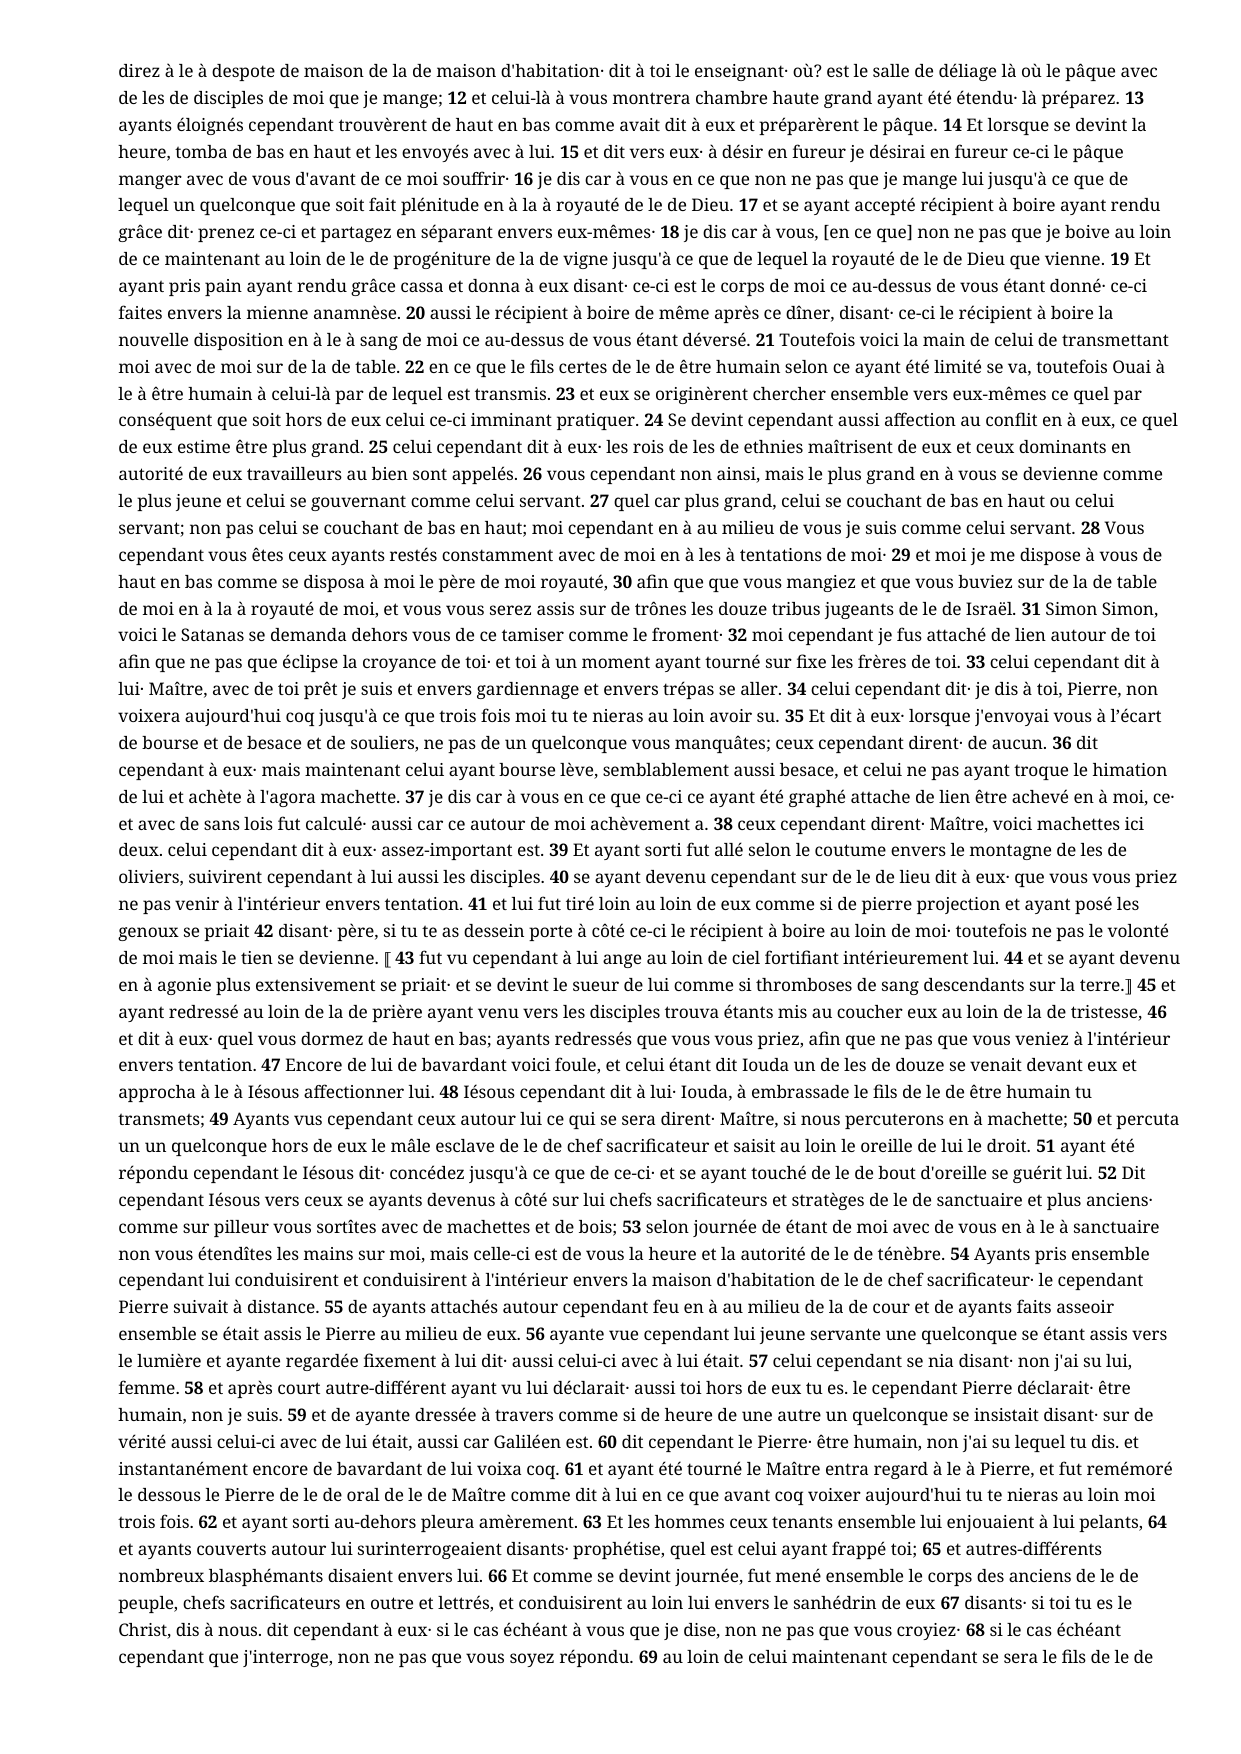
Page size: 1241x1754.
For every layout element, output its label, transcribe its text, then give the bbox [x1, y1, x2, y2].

text direz à le à despote de maison de la de maison d'habitation· dit à toi le enseignant· où? est le salle de déliage là où le pâque avec de les de disciples de moi que je mange; 12 et celui-là à vous montrera chambre haute grand ayant été étendu· là préparez. 13 ayants éloignés cependant trouvèrent de haut en bas comme avait dit à eux et préparèrent le pâque. 14 Et lorsque se devint la heure, tomba de bas en haut et les envoyés avec à lui. 15 et dit vers eux· à désir en fureur je désirai en fureur ce-ci le pâque manger avec de vous d'avant de ce moi souffrir· 16 je dis car à vous en ce que non ne pas que je mange lui jusqu'à ce que de lequel un quelconque que soit fait plénitude en à la à royauté de le de Dieu. 17 et se ayant accepté récipient à boire ayant rendu grâce dit· prenez ce-ci et partagez en séparant envers eux-mêmes· 18 je dis car à vous, [en ce que] non ne pas que je boive au loin de ce maintenant au loin de le de progéniture de la de vigne jusqu'à ce que de lequel la royauté de le de Dieu que vienne. 19 Et ayant pris pain ayant rendu grâce cassa et donna à eux disant· ce-ci est le corps de moi ce au-dessus de vous étant donné· ce-ci faites envers la mienne anamnèse. 20 aussi le récipient à boire de même après ce dîner, disant· ce-ci le récipient à boire la nouvelle disposition en à le à sang de moi ce au-dessus de vous étant déversé. 21 Toutefois voici la main de celui de transmettant moi avec de moi sur de la de table. 22 en ce que le fils certes de le de être humain selon ce ayant été limité se va, toutefois Ouai à le à être humain à celui-là par de lequel est transmis. 23 et eux se originèrent chercher ensemble vers eux-mêmes ce quel par conséquent que soit hors de eux celui ce-ci imminant pratiquer. 24 Se devint cependant aussi affection au conflit en à eux, ce quel de eux estime être plus grand. 25 celui cependant dit à eux· les rois de les de ethnies maîtrisent de eux et ceux dominants en autorité de eux travailleurs au bien sont appelés. 26 vous cependant non ainsi, mais le plus grand en à vous se devienne comme le plus jeune et celui se gouvernant comme celui servant. 27 quel car plus grand, celui se couchant de bas en haut ou celui servant; non pas celui se couchant de bas en haut; moi cependant en à au milieu de vous je suis comme celui servant. 28 Vous cependant vous êtes ceux ayants restés constamment avec de moi en à les à tentations de moi· 29 et moi je me dispose à vous de haut en bas comme se disposa à moi le père de moi royauté, 30 afin que que vous mangiez et que vous buviez sur de la de table de moi en à la à royauté de moi, et vous vous serez assis sur de trônes les douze tribus jugeants de le de Israël. 31 Simon Simon, voici le Satanas se demanda dehors vous de ce tamiser comme le froment· 32 moi cependant je fus attaché de lien autour de toi afin que ne pas que éclipse la croyance de toi· et toi à un moment ayant tourné sur fixe les frères de toi. 33 celui cependant dit à lui· Maître, avec de toi prêt je suis et envers gardiennage et envers trépas se aller. 34 celui cependant dit· je dis à toi, Pierre, non voixera aujourd'hui coq jusqu'à ce que trois fois moi tu te nieras au loin avoir su. 35 Et dit à eux· lorsque j'envoyai vous à l’écart de bourse et de besace et de souliers, ne pas de un quelconque vous manquâtes; ceux cependant dirent· de aucun. 36 dit cependant à eux· mais maintenant celui ayant bourse lève, semblablement aussi besace, et celui ne pas ayant troque le himation de lui et achète à l'agora machette. 37 je dis car à vous en ce que ce-ci ce ayant été graphé attache de lien être achevé en à moi, ce· et avec de sans lois fut calculé· aussi car ce autour de moi achèvement a. 38 ceux cependant dirent· Maître, voici machettes ici deux. celui cependant dit à eux· assez-important est. 39 Et ayant sorti fut allé selon le coutume envers le montagne de les de oliviers, suivirent cependant à lui aussi les disciples. 40 se ayant devenu cependant sur de le de lieu dit à eux· que vous vous priez ne pas venir à l'intérieur envers tentation. 41 et lui fut tiré loin au loin de eux comme si de pierre projection et ayant posé les genoux se priait 42 disant· père, si tu te as dessein porte à côté ce-ci le récipient à boire au loin de moi· toutefois ne pas le volonté de moi mais le tien se devienne. ⟦ 43 fut vu cependant à lui ange au loin de ciel fortifiant intérieurement lui. 44 et se ayant devenu en à agonie plus extensivement se priait· et se devint le sueur de lui comme si thromboses de sang descendants sur la terre.⟧ 45 et ayant redressé au loin de la de prière ayant venu vers les disciples trouva étants mis au coucher eux au loin de la de tristesse, 46 et dit à eux· quel vous dormez de haut en bas; ayants redressés que vous vous priez, afin que ne pas que vous veniez à l'intérieur envers tentation. 47 Encore de lui de bavardant voici foule, et celui étant dit Iouda un de les de douze se venait devant eux et approcha à le à Iésous affectionner lui. 48 Iésous cependant dit à lui· Iouda, à embrassade le fils de le de être humain tu transmets; 49 Ayants vus cependant ceux autour lui ce qui se sera dirent· Maître, si nous percuterons en à machette; 50 et percuta un un quelconque hors de eux le mâle esclave de le de chef sacrificateur et saisit au loin le oreille de lui le droit. 51 ayant été répondu cependant le Iésous dit· concédez jusqu'à ce que de ce-ci· et se ayant touché de le de bout d'oreille se guérit lui. 52 Dit cependant Iésous vers ceux se ayants devenus à côté sur lui chefs sacrificateurs et stratèges de le de sanctuaire et plus anciens· comme sur pilleur vous sortîtes avec de machettes et de bois; 53 selon journée de étant de moi avec de vous en à le à sanctuaire non vous étendîtes les mains sur moi, mais celle-ci est de vous la heure et la autorité de le de ténèbre. 54 Ayants pris ensemble cependant lui conduisirent et conduisirent à l'intérieur envers la maison d'habitation de le de chef sacrificateur· le cependant Pierre suivait à distance. 55 de ayants attachés autour cependant feu en à au milieu de la de cour et de ayants faits asseoir ensemble se était assis le Pierre au milieu de eux. 56 ayante vue cependant lui jeune servante une quelconque se étant assis vers le lumière et ayante regardée fixement à lui dit· aussi celui-ci avec à lui était. 57 celui cependant se nia disant· non j'ai su lui, femme. 58 et après court autre-différent ayant vu lui déclarait· aussi toi hors de eux tu es. le cependant Pierre déclarait· être humain, non je suis. 59 et de ayante dressée à travers comme si de heure de une autre un quelconque se insistait disant· sur de vérité aussi celui-ci avec de lui était, aussi car Galiléen est. 60 dit cependant le Pierre· être humain, non j'ai su lequel tu dis. et instantanément encore de bavardant de lui voixa coq. 61 et ayant été tourné le Maître entra regard à le à Pierre, et fut remémoré le dessous le Pierre de le de oral de le de Maître comme dit à lui en ce que avant coq voixer aujourd'hui tu te nieras au loin moi trois fois. 62 et ayant sorti au-dehors pleura amèrement. 63 Et les hommes ceux tenants ensemble lui enjouaient à lui pelants, 64 et ayants couverts autour lui surinterrogeaient disants· prophétise, quel est celui ayant frappé toi; 65 et autres-différents nombreux blasphémants disaient envers lui. 66 Et comme se devint journée, fut mené ensemble le corps des anciens de le de peuple, chefs sacrificateurs en outre et lettrés, et conduisirent au loin lui envers le sanhédrin de eux 67 disants· si toi tu es le Christ, dis à nous. dit cependant à eux· si le cas échéant à vous que je dise, non ne pas que vous croyiez· 68 si le cas échéant cependant que j'interroge, non ne pas que vous soyez répondu. 69 au loin de celui maintenant cependant se sera le fils de le de [118, 59, 1181, 1668]
